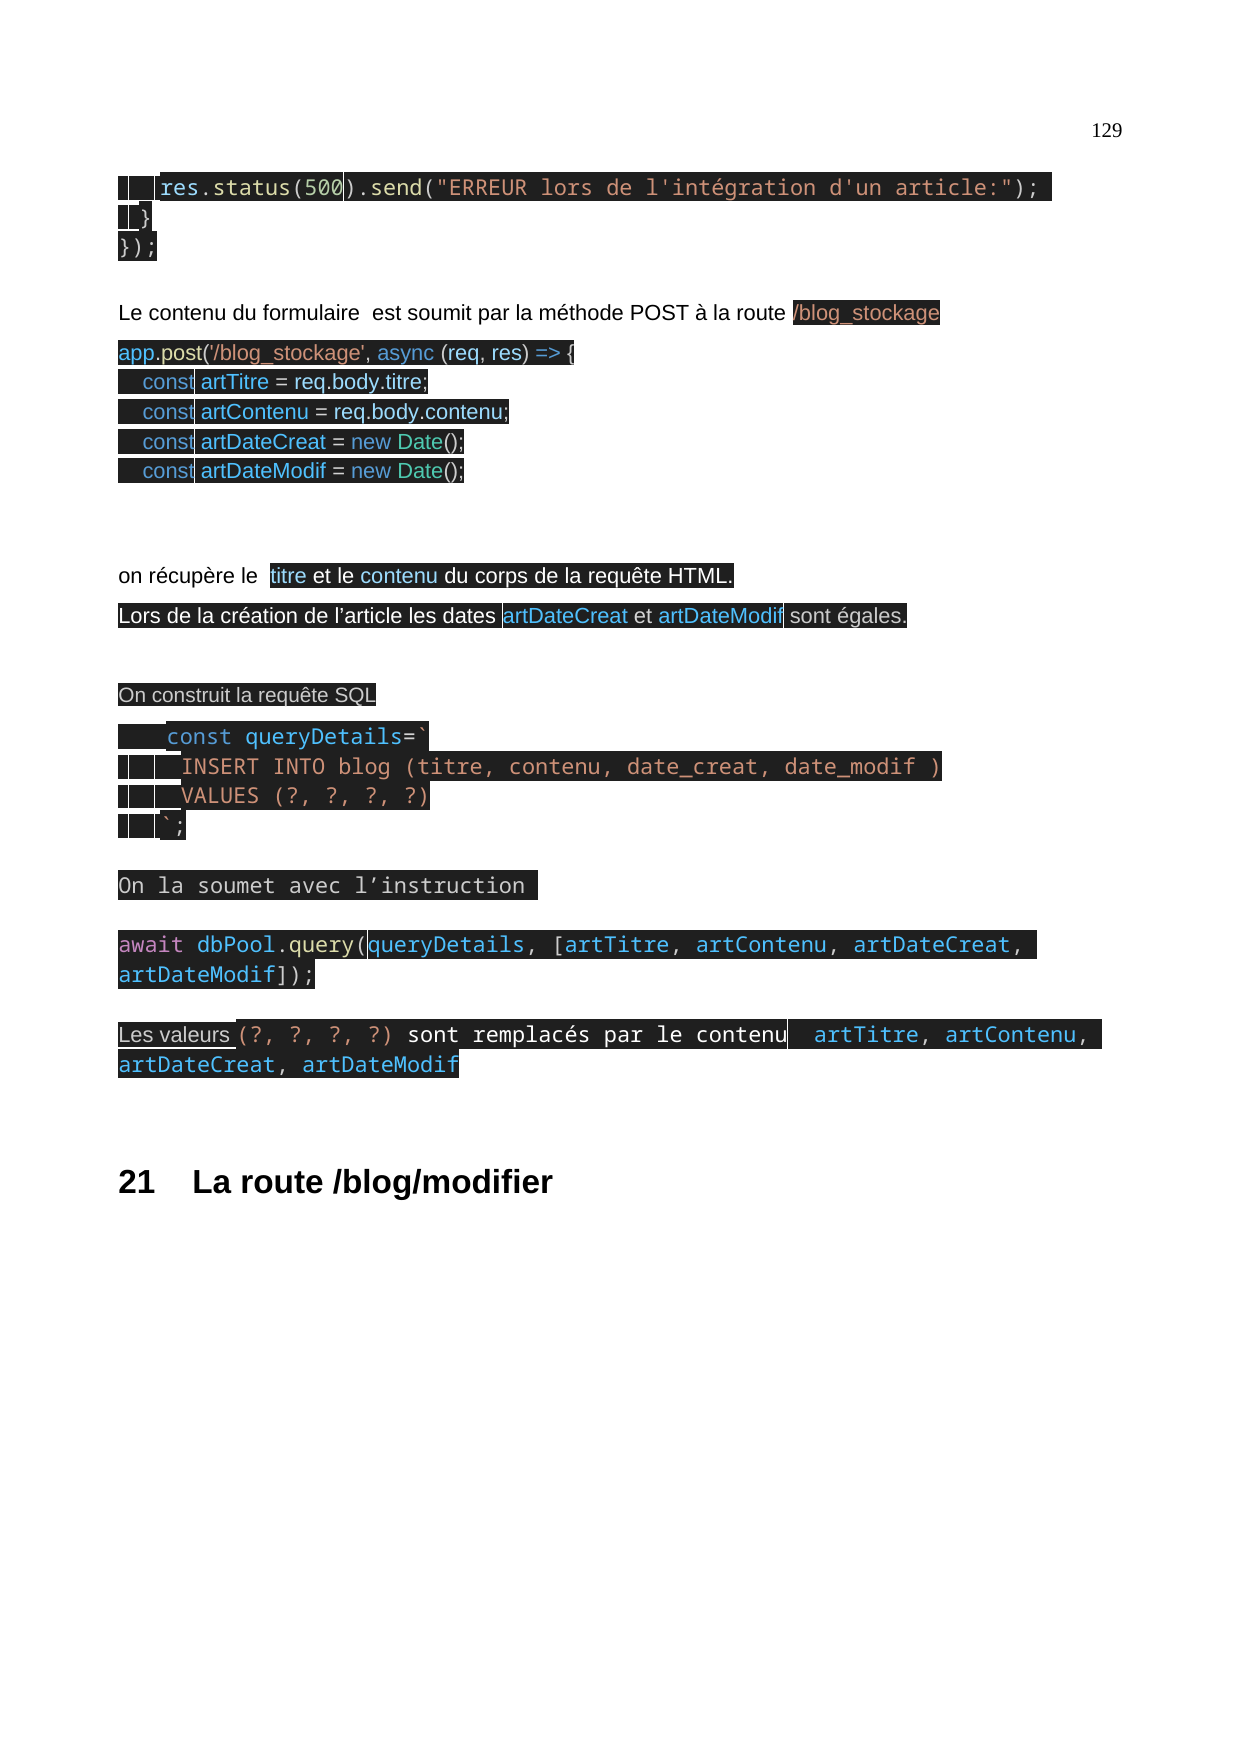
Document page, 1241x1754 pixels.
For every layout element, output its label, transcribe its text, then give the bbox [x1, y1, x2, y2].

text app.post('/blog_stockage', async (req, res) => { [118, 339, 1122, 365]
text }); [118, 231, 1122, 261]
text const artTitre = req.body.titre; [118, 365, 1122, 394]
text Les valeurs (?, ?, ?, ?) sont remplacés par le contenu artTitre, artContenu, artDateCreat, artDateModif [118, 1019, 1122, 1078]
text On la soumet avec l’instruction [118, 870, 1122, 900]
text on récupère le titre et le contenu du corps de la requête HTML. [118, 563, 1122, 588]
text On construit la requête SQL [118, 682, 1122, 706]
subtitle La route /blog/modifier [118, 1162, 1122, 1201]
text Le contenu du formulaire est soumit par la méthode POST à la route /blog_stockage [118, 300, 1122, 325]
text const artDateCreat = new Date(); [118, 424, 1122, 454]
text `; [118, 810, 1122, 840]
text const queryDetails=` [118, 721, 1122, 751]
text VALUES (?, ?, ?, ?) [118, 781, 1122, 810]
text await dbPool.query(queryDetails, [artTitre, artContenu, artDateCreat, artDateModif]); [118, 929, 1122, 989]
text Lors de la création de l’article les dates artDateCreat et artDateModif sont égales. [118, 603, 1122, 628]
text INSERT INTO blog (titre, contenu, date_creat, date_modif ) [118, 751, 1122, 781]
text const artContenu = req.body.contenu; [118, 394, 1122, 424]
text res.status(500).send("ERREUR lors de l'intégration d'un article:"); [118, 172, 1122, 201]
text } [118, 201, 1122, 231]
text const artDateModif = new Date(); [118, 454, 1122, 483]
